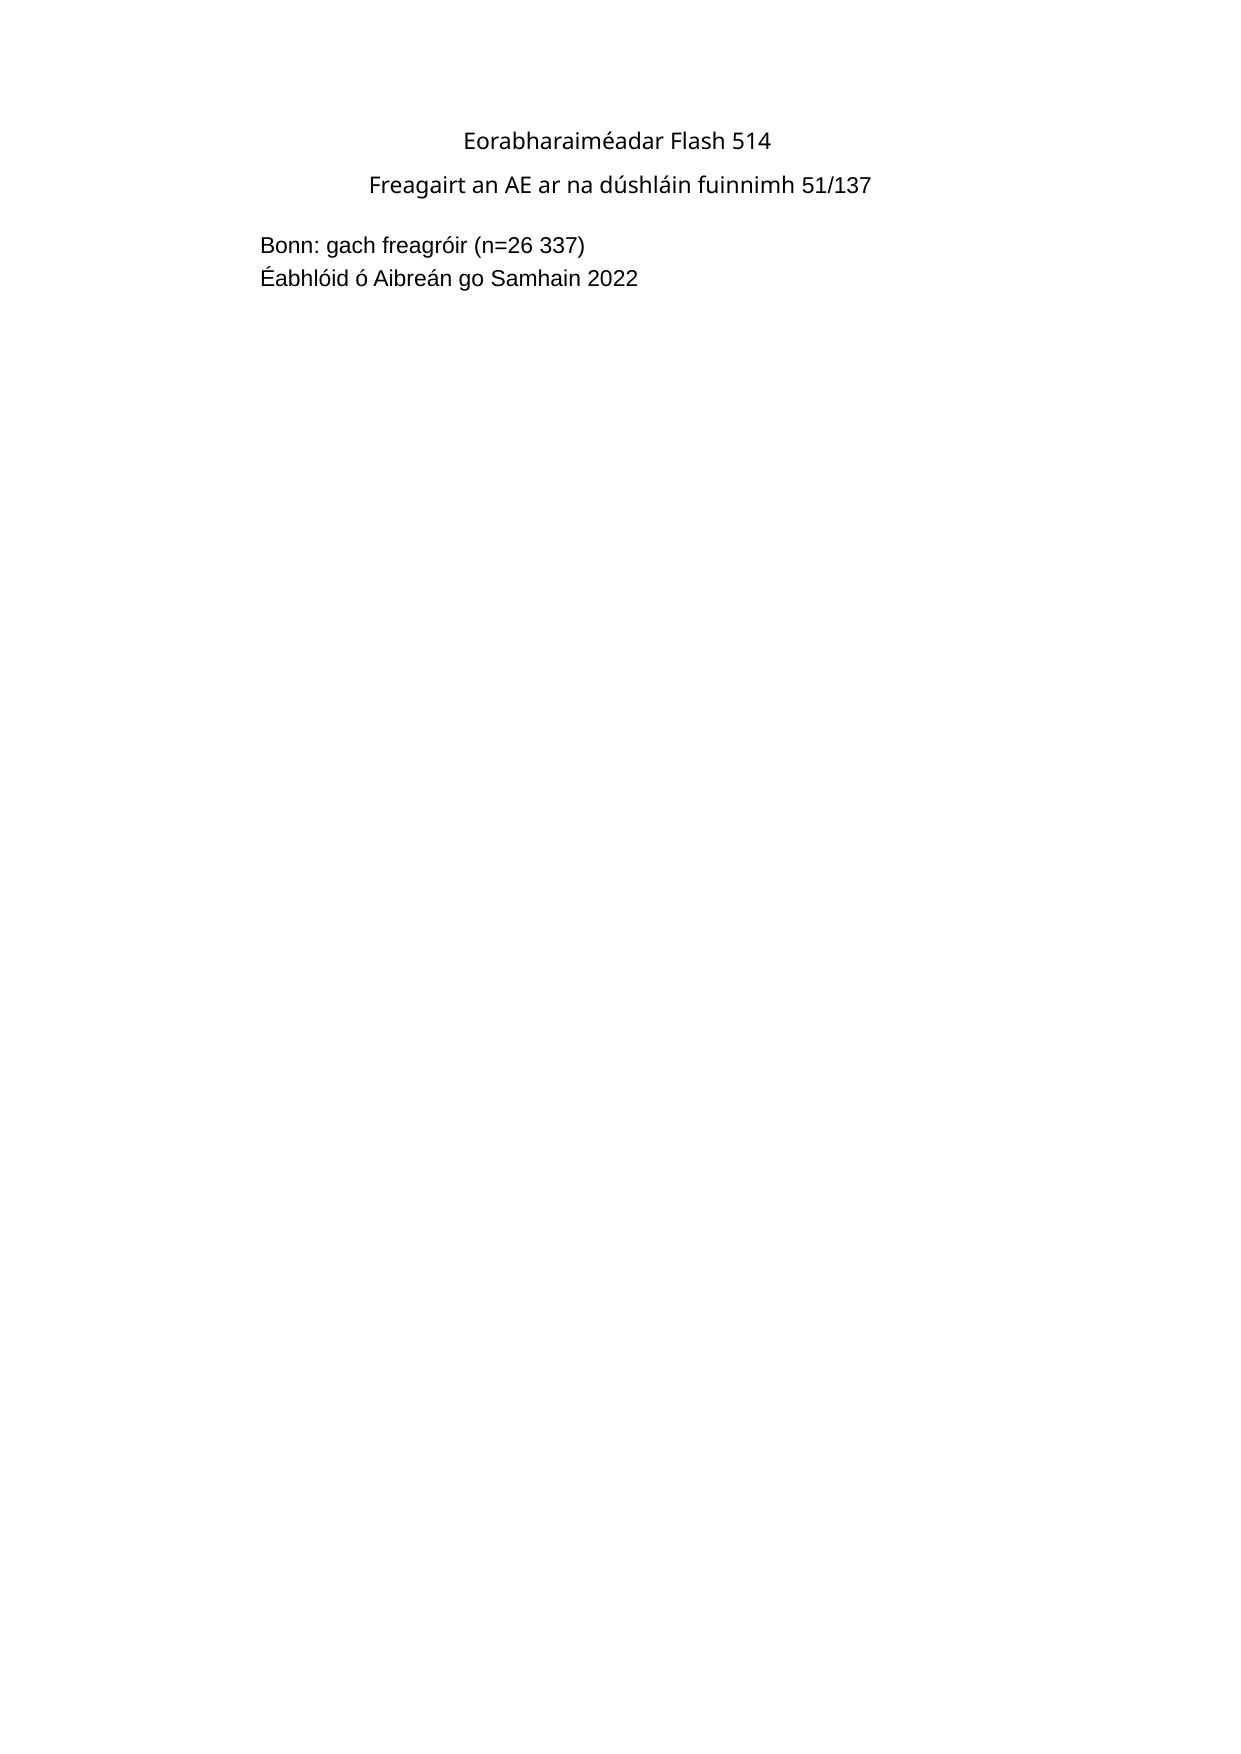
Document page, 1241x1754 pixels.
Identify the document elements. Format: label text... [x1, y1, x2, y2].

table_cell Éabhlóid ó Aibreán go Samhain 2022 [257, 262, 811, 294]
table_cell [118, 262, 257, 294]
table_cell [811, 262, 950, 294]
table_cell Bonn: gach freagróir (n=26 337) [257, 230, 811, 262]
table_cell [811, 230, 950, 262]
table_cell [118, 230, 257, 262]
table_cell [950, 230, 1089, 262]
table_cell [950, 262, 1089, 294]
